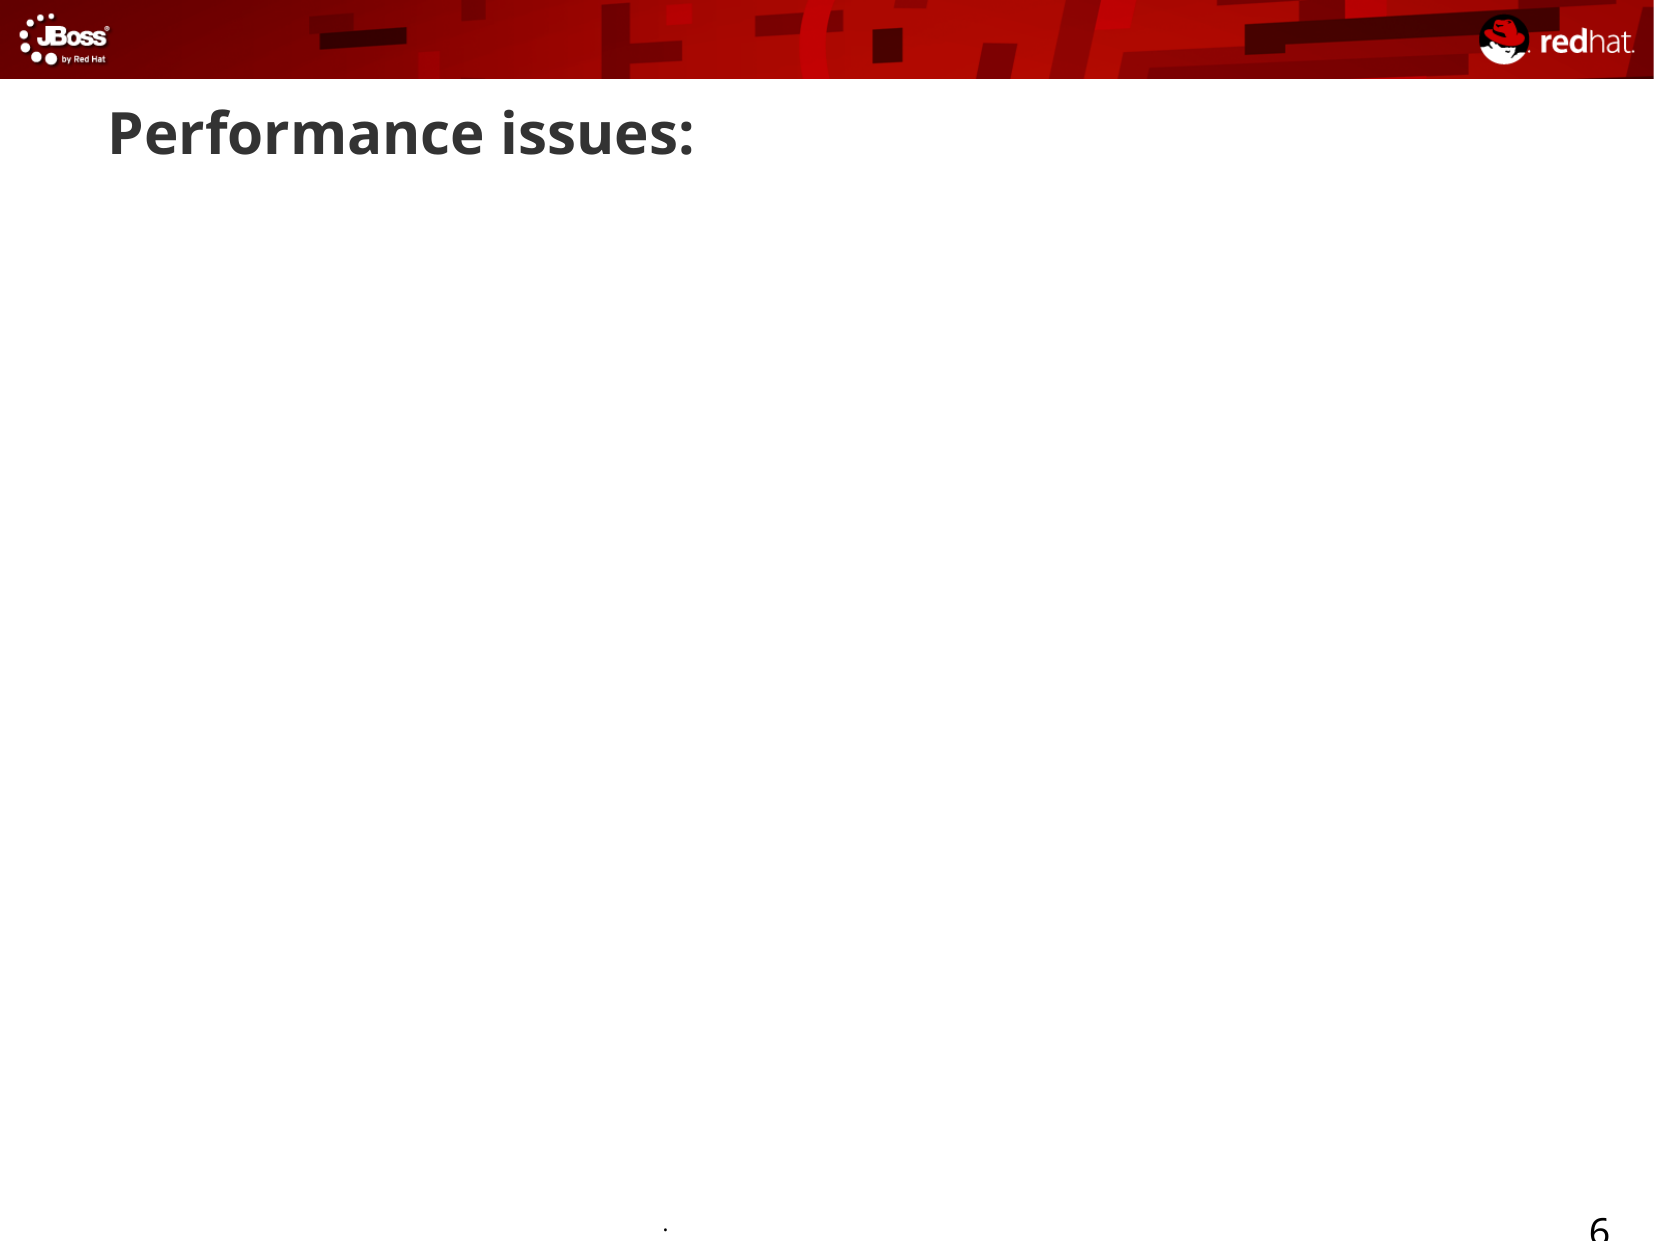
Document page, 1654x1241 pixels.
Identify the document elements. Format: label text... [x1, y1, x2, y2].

title Performance issues: [107, 70, 1329, 193]
picture [0, 0, 1654, 79]
